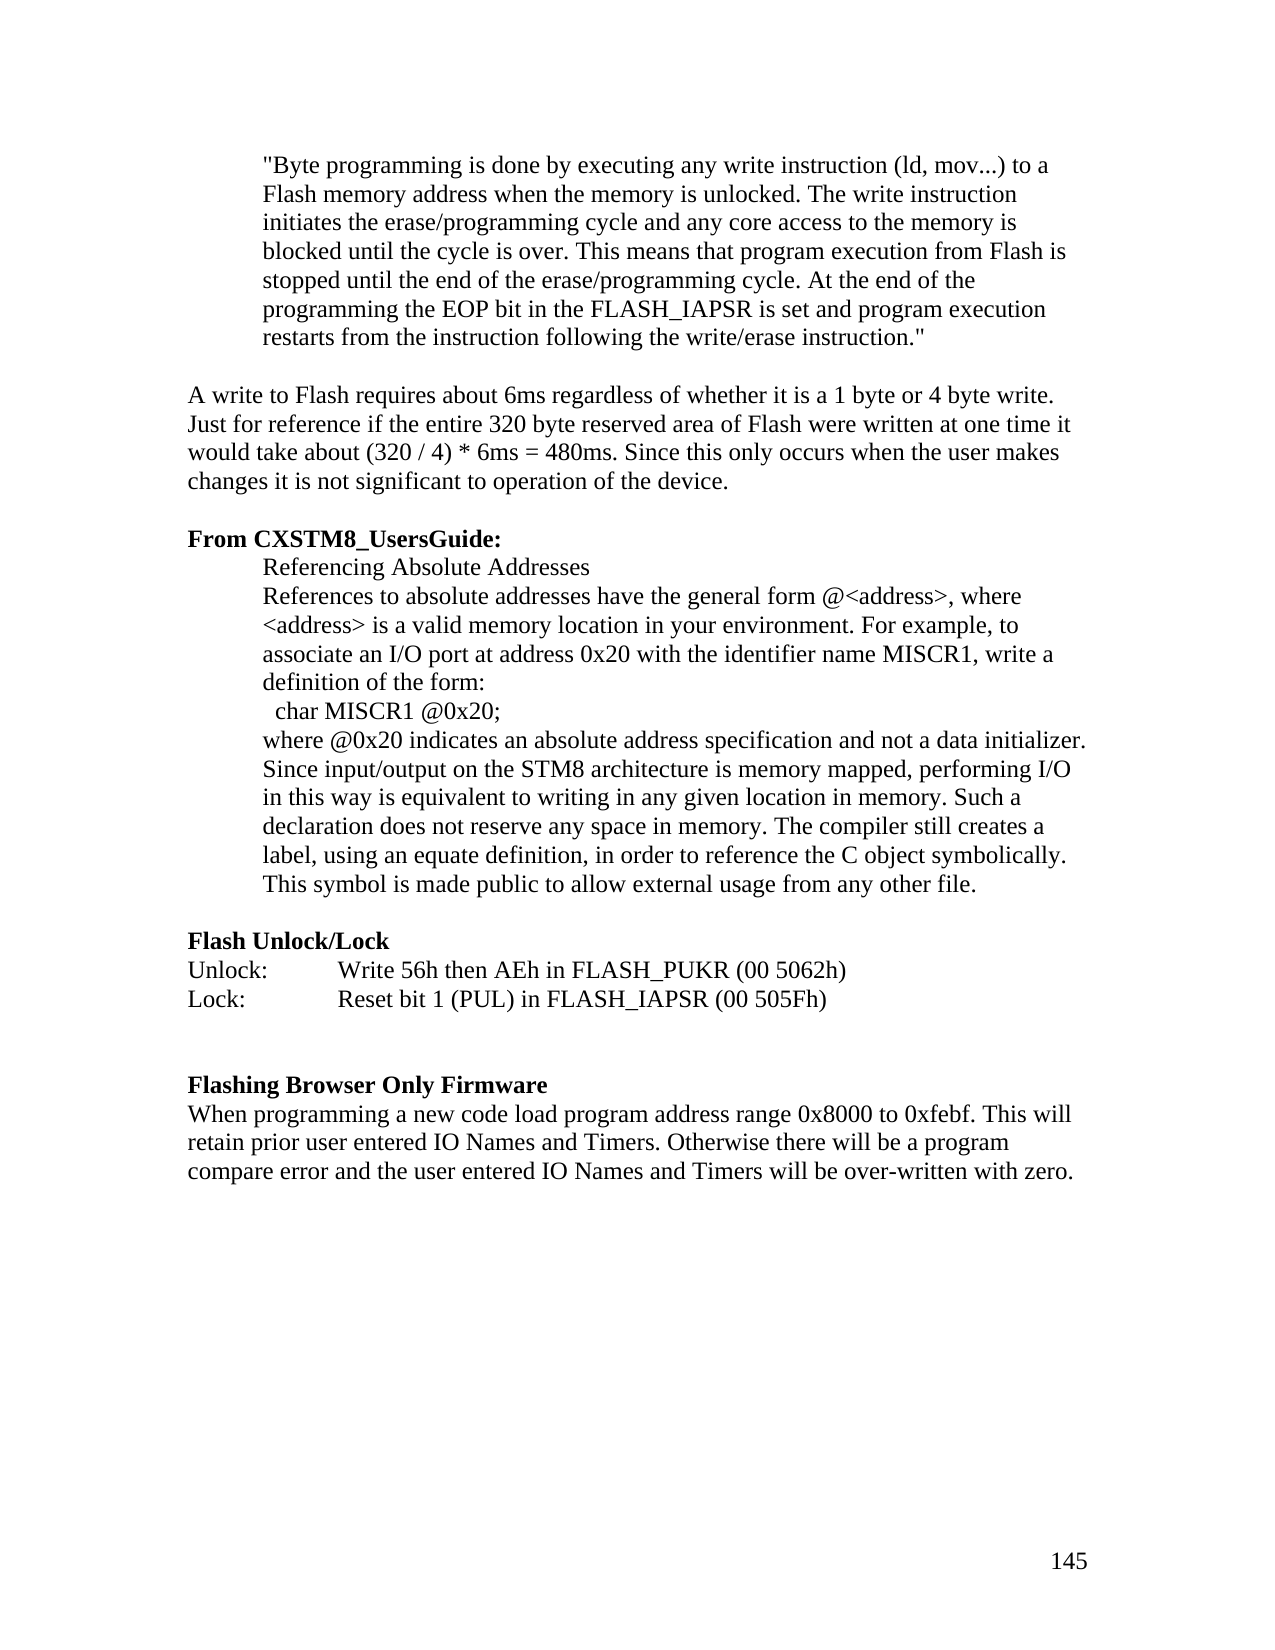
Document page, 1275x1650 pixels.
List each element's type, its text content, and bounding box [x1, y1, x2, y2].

text compare error and the user entered IO Names and Timers will be over-written with zero. [187, 1156, 1087, 1185]
text Flashing Browser Only Firmware [187, 1070, 1087, 1099]
text Flash Unlock/Lock [187, 926, 1087, 955]
text From CXSTM8_UsersGuide: [187, 524, 1087, 552]
text Unlock: Write 56h then AEh in FLASH_PUKR (00 5062h) [187, 955, 1087, 984]
text References to absolute addresses have the general form @<address>, where <address> is a valid memory location in your environment. For example, to associate an I/O port at address 0x20 with the identifier name MISCR1, write a definition of the form: [262, 581, 1087, 696]
text When programming a new code load program address range 0x8000 to 0xfebf. This will [187, 1099, 1087, 1127]
text "Byte programming is done by executing any write instruction (ld, mov...) to a Flash memory address when the memory is unlocked. The write instruction initiates the erase/programming cycle and any core access to the memory is blocked until the cycle is over. This means that program execution from Flash is stopped until the end of the erase/programming cycle. At the end of the programming the EOP bit in the FLASH_IAPSR is set and program execution restarts from the instruction following the write/erase instruction." [262, 150, 1087, 351]
text char MISCR1 @0x20; [262, 696, 1087, 725]
text where @0x20 indicates an absolute address specification and not a data initializer. Since input/output on the STM8 architecture is memory mapped, performing I/O in this way is equivalent to writing in any given location in memory. Such a declaration does not reserve any space in memory. The compiler still creates a label, using an equate definition, in order to reference the C object symbolically. This symbol is made public to allow external usage from any other file. [262, 725, 1087, 897]
text retain prior user entered IO Names and Timers. Otherwise there will be a program [187, 1127, 1087, 1156]
text A write to Flash requires about 6ms regardless of whether it is a 1 byte or 4 byte write. Just for reference if the entire 320 byte reserved area of Flash were written at one time it would take about (320 / 4) * 6ms = 480ms. Since this only occurs when the user makes changes it is not significant to operation of the device. [187, 380, 1087, 495]
text Lock: Reset bit 1 (PUL) in FLASH_IAPSR (00 505Fh) [187, 984, 1087, 1012]
text Referencing Absolute Addresses [262, 552, 1087, 581]
